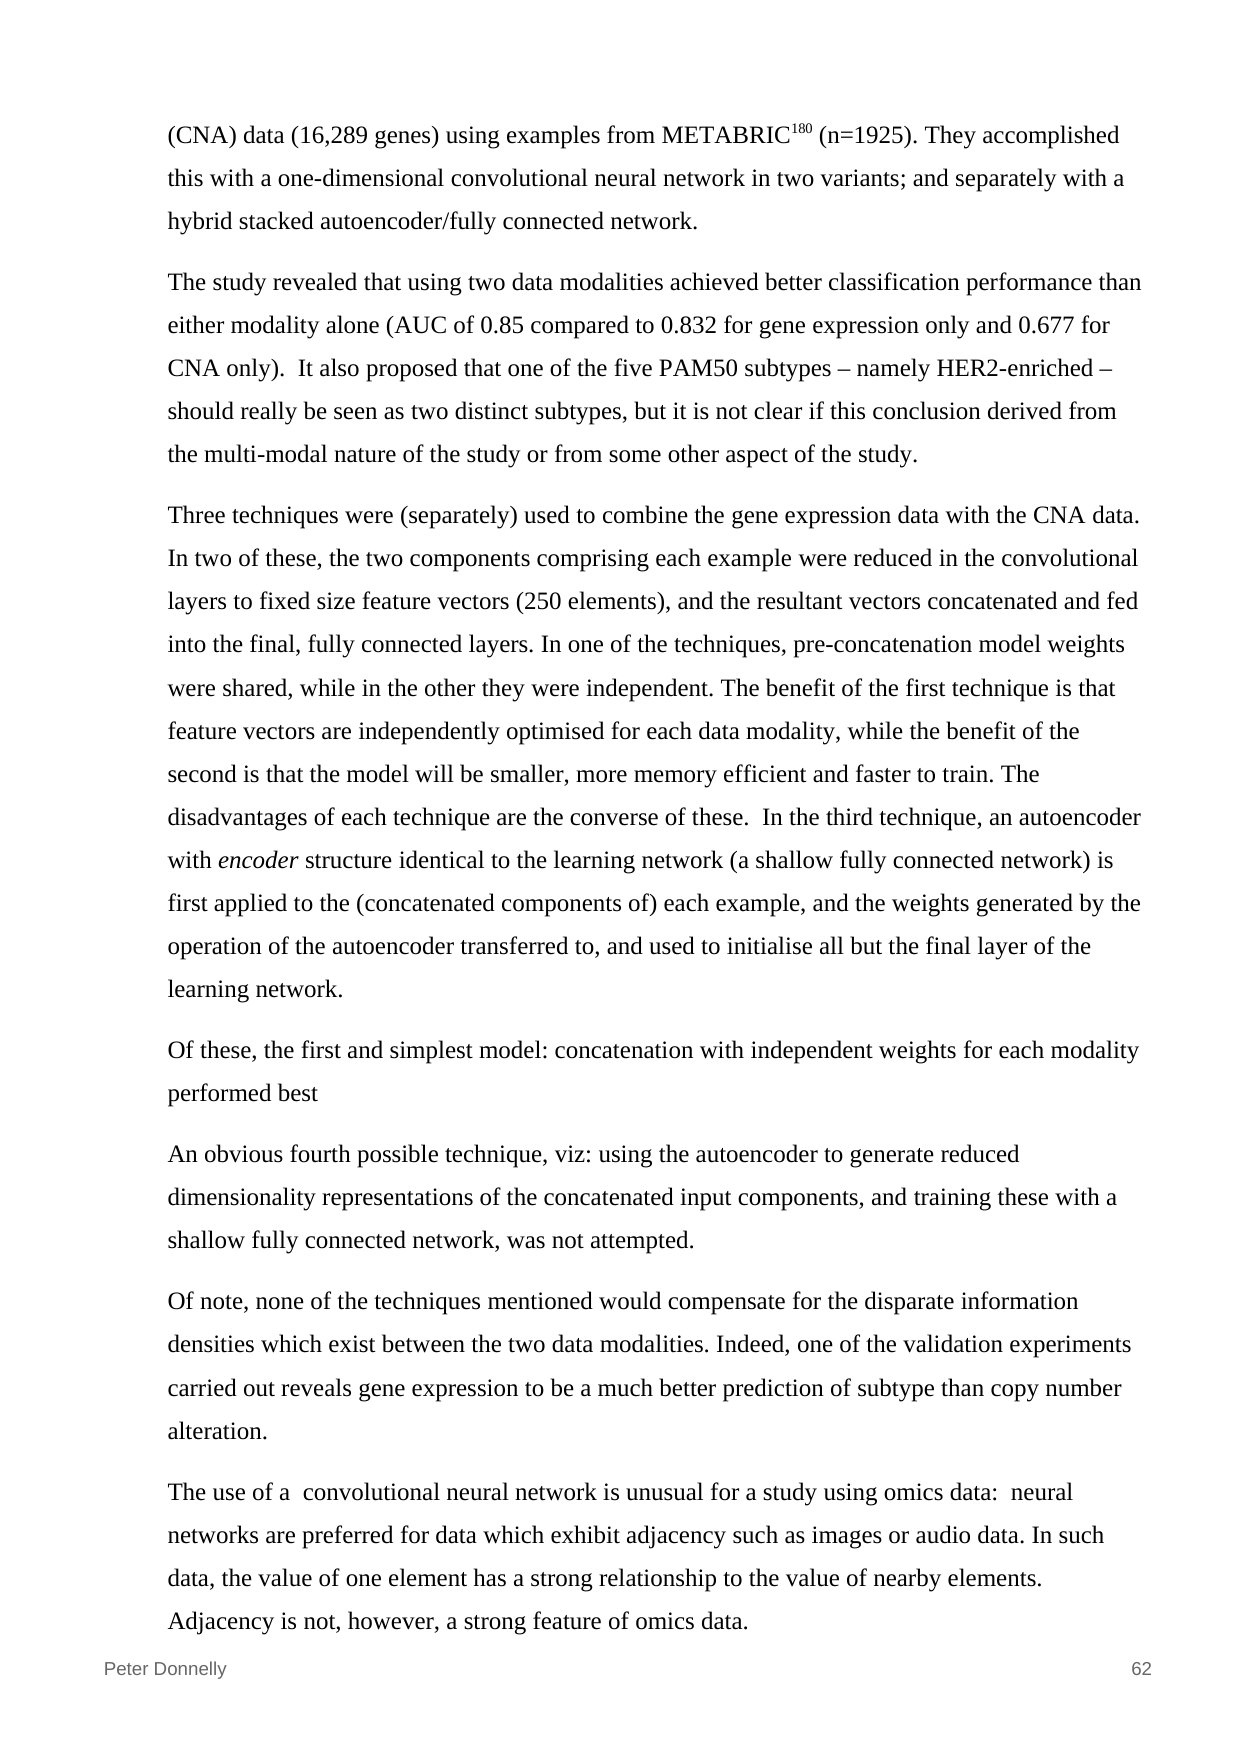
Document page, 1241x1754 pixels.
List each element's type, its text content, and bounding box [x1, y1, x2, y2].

text The study revealed that using two data modalities achieved better classification performance than either modality alone (AUC of 0.85 compared to 0.832 for gene expression only and 0.677 for CNA only). It also proposed that one of the five PAM50 subtypes – namely HER2-enriched – should really be seen as two distinct subtypes, but it is not clear if this conclusion derived from the multi-modal nature of the study or from some other aspect of the study. [167, 267, 1146, 468]
text Of these, the first and simplest model: concatenation with independent weights for each modality performed best [167, 1035, 1146, 1107]
text Of note, none of the techniques mentioned would compensate for the disparate information densities which exist between the two data modalities. Indeed, one of the validation experiments carried out reveals gene expression to be a much better prediction of subtype than copy number alteration. [167, 1286, 1146, 1444]
text (CNA) data (16,289 genes) using examples from METABRIC (n=1925). They accomplished this with a one-dimensional convolutional neural network in two variants; and separately with a hybrid stacked autoencoder/fully connected network. [167, 120, 1146, 235]
text The use of a convolutional neural network is unusual for a study using omics data: neural networks are preferred for data which exhibit adjacency such as images or audio data. In such data, the value of one element has a strong relationship to the value of nearby elements. Adjacency is not, however, a strong feature of omics data. [167, 1477, 1146, 1635]
text Three techniques were (separately) used to combine the gene expression data with the CNA data. In two of these, the two components comprising each example were reduced in the convolutional layers to fixed size feature vectors (250 elements), and the resultant vectors concatenated and fed into the final, fully connected layers. In one of the techniques, pre-concatenation model weights were shared, while in the other they were independent. The benefit of the first technique is that feature vectors are independently optimised for each data modality, while the benefit of the second is that the model will be smaller, more memory efficient and faster to train. The disadvantages of each technique are the converse of these. In the third technique, an autoencoder with encoder structure identical to the learning network (a shallow fully connected network) is first applied to the (concatenated components of) each example, and the weights generated by the operation of the autoencoder transferred to, and used to initialise all but the final layer of the learning network. [167, 500, 1146, 1003]
text An obvious fourth possible technique, viz: using the autoencoder to generate reduced dimensionality representations of the concatenated input components, and training these with a shallow fully connected network, was not attempted. [167, 1139, 1146, 1254]
